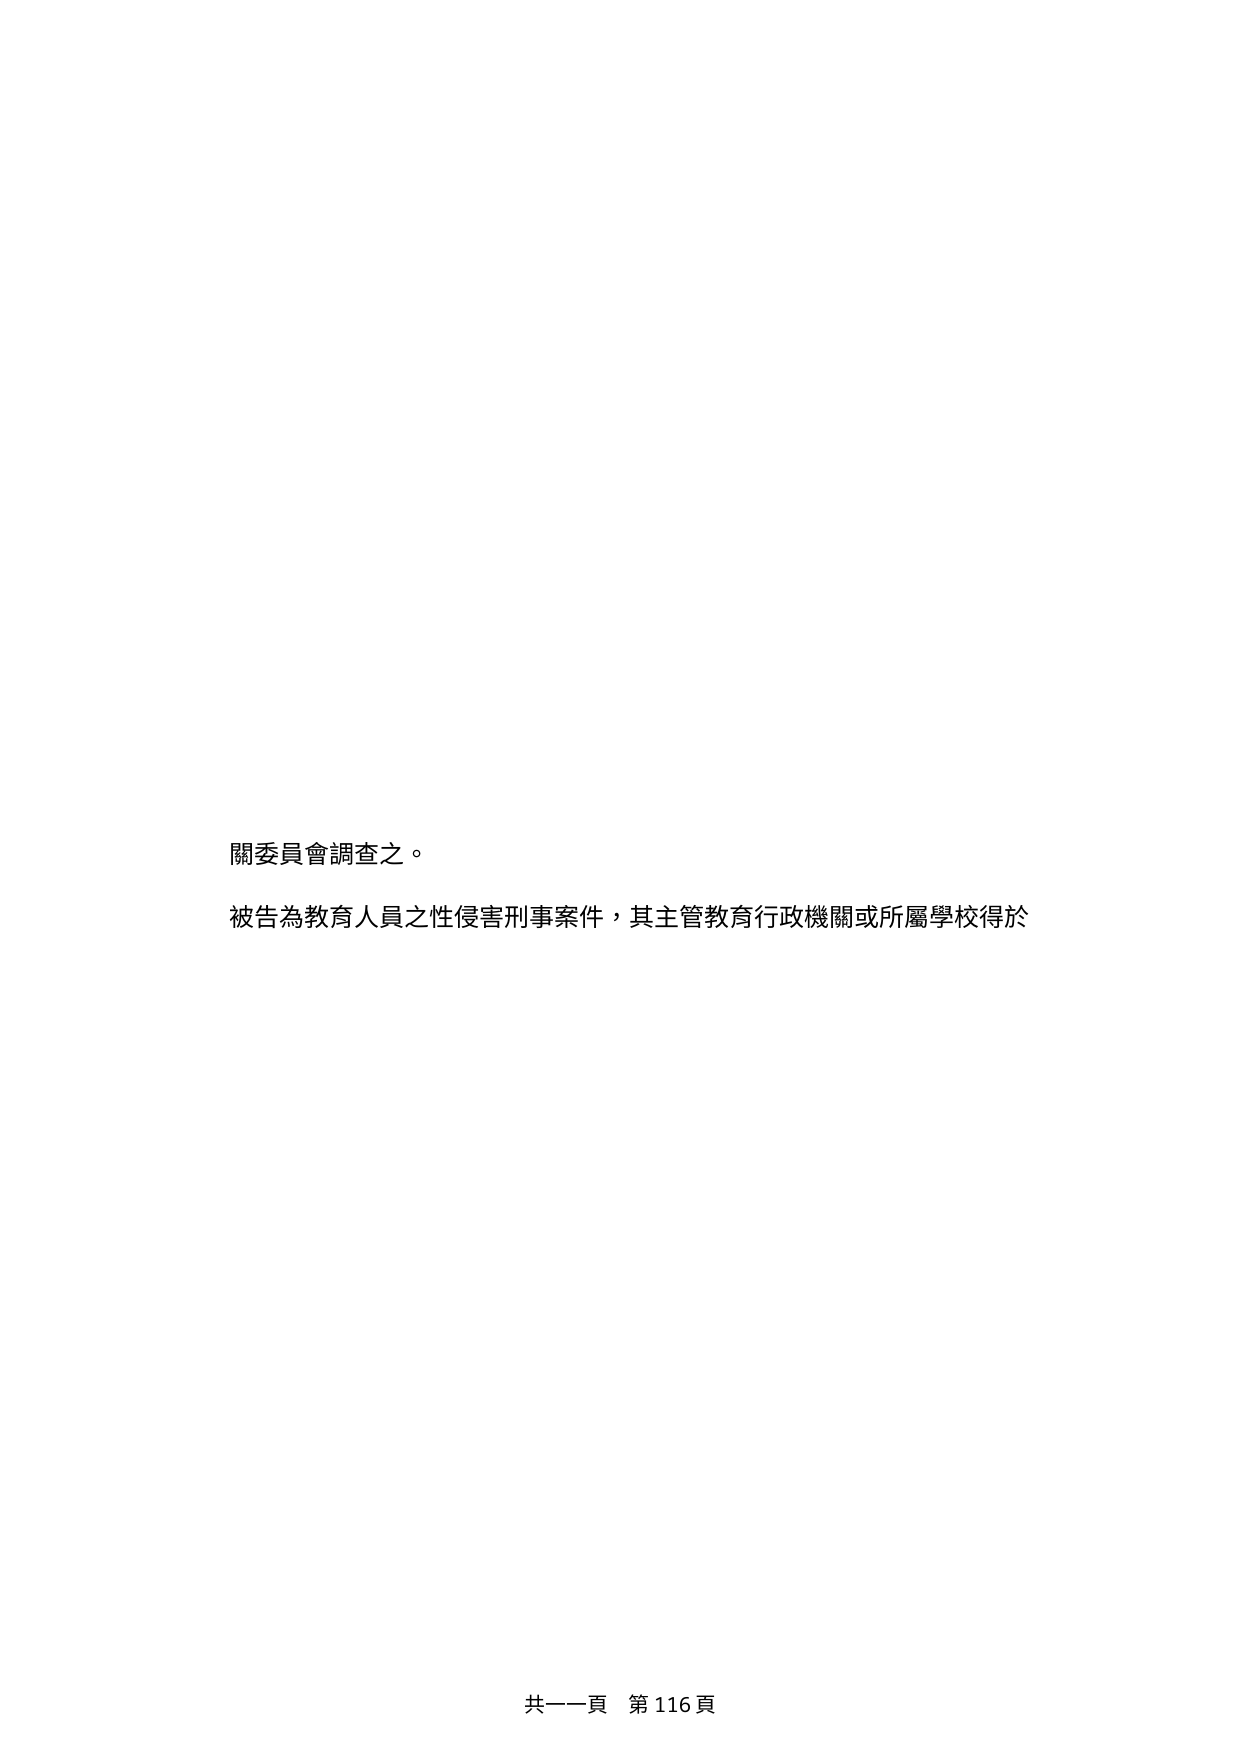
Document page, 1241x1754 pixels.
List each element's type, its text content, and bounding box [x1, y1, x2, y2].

text 被告為教育人員之性侵害刑事案件，其主管教育行政機關或所屬學校得於 [118, 874, 1122, 936]
text 關委員會調查之。 [118, 811, 1122, 874]
